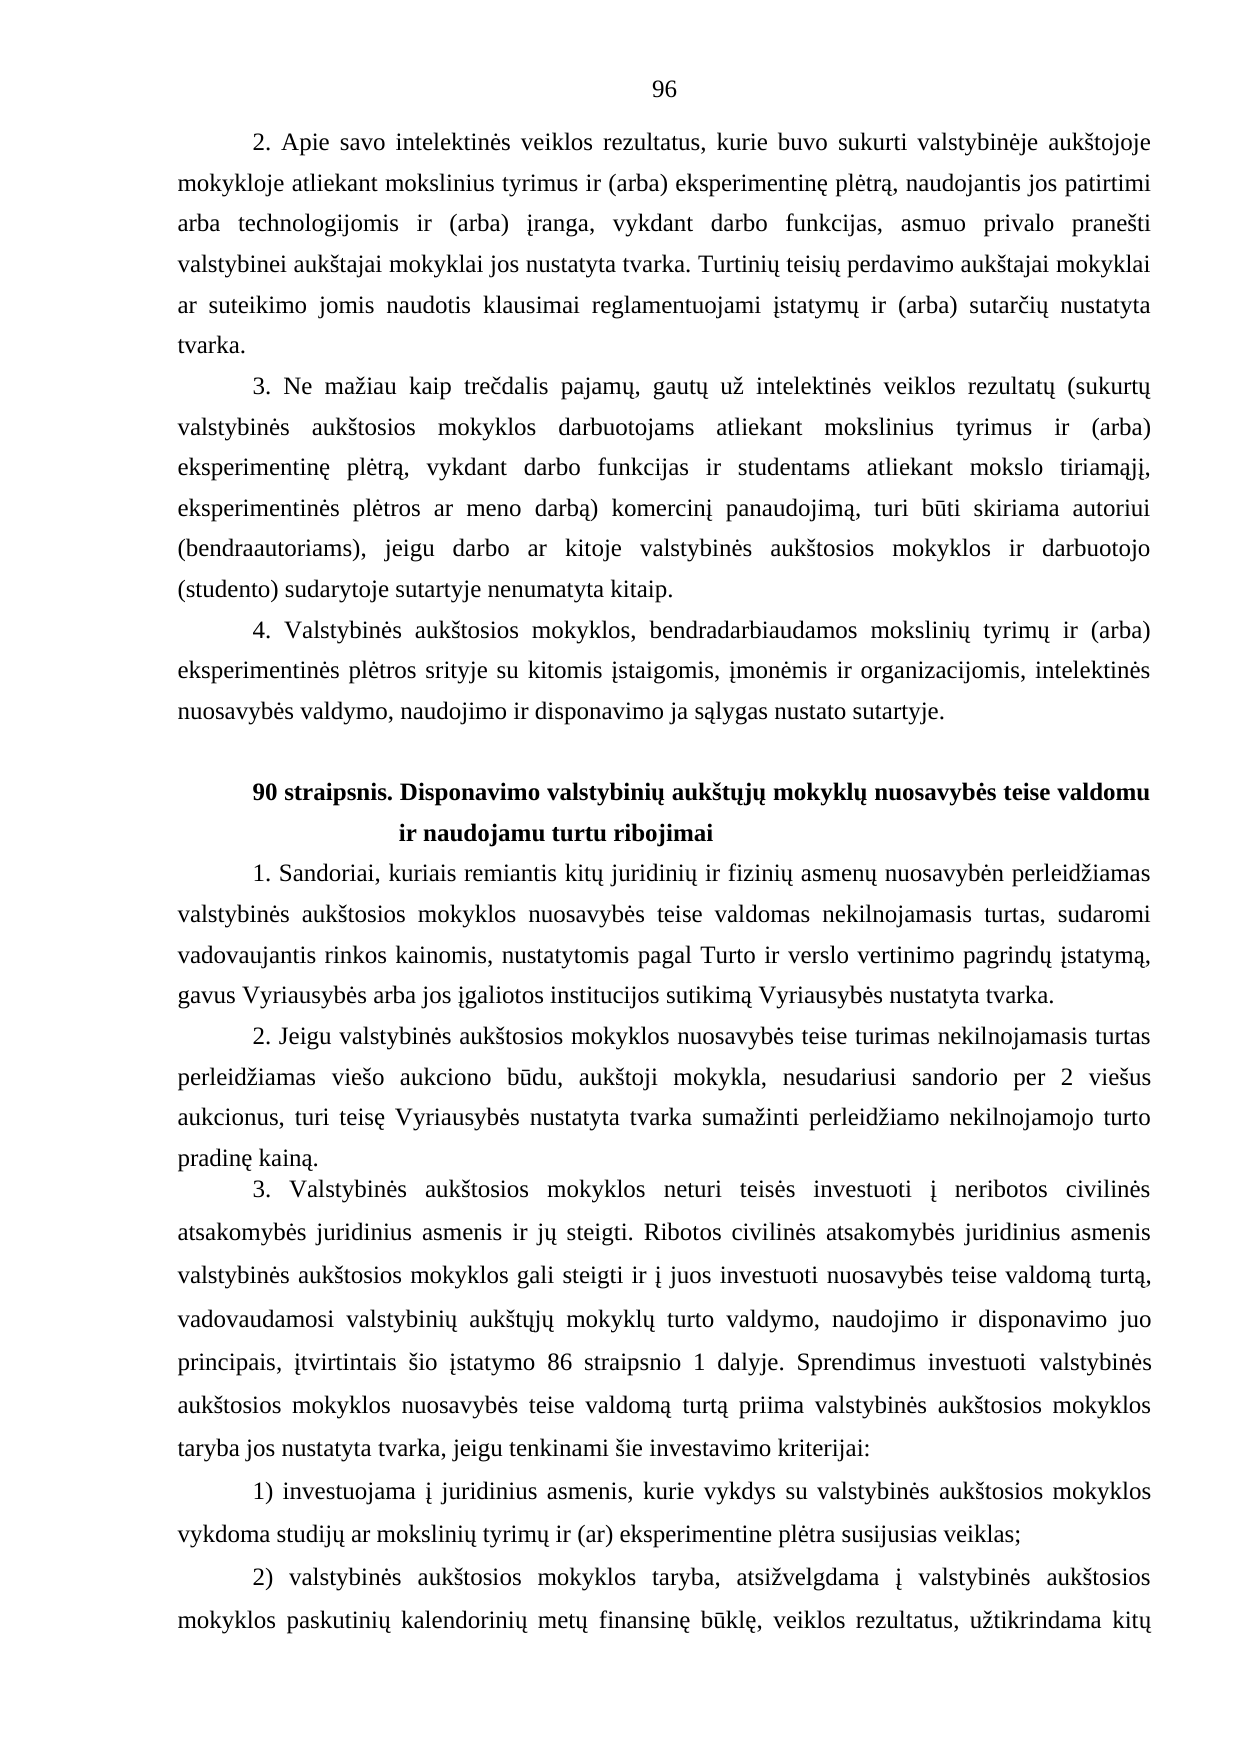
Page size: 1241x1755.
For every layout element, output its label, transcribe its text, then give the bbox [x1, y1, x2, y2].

text 4. Valstybinės aukštosios mokyklos, bendradarbiaudamos mokslinių tyrimų ir (arba) eksperimentinės plėtros srityje su kitomis įstaigomis, įmonėmis ir organizacijomis, intelektinės nuosavybės valdymo, naudojimo ir disponavimo ja sąlygas nustato sutartyje. [177, 606, 1152, 727]
text 2. Apie savo intelektinės veiklos rezultatus, kurie buvo sukurti valstybinėje aukštojoje mokykloje atliekant mokslinius tyrimus ir (arba) eksperimentinę plėtrą, naudojantis jos patirtimi arba technologijomis ir (arba) įranga, vykdant darbo funkcijas, asmuo privalo pranešti valstybinei aukštajai mokyklai jos nustatyta tvarka. Turtinių teisių perdavimo aukštajai mokyklai ar suteikimo jomis naudotis klausimai reglamentuojami įstatymų ir (arba) sutarčių nustatyta tvarka. [177, 118, 1152, 362]
text 1. Sandoriai, kuriais remiantis kitų juridinių ir fizinių asmenų nuosavybėn perleidžiamas valstybinės aukštosios mokyklos nuosavybės teise valdomas nekilnojamasis turtas, sudaromi vadovaujantis rinkos kainomis, nustatytomis pagal Turto ir verslo vertinimo pagrindų įstatymą, gavus Vyriausybės arba jos įgaliotos institucijos sutikimą Vyriausybės nustatyta tvarka. [177, 849, 1152, 1012]
text 3. Ne mažiau kaip trečdalis pajamų, gautų už intelektinės veiklos rezultatų (sukurtų valstybinės aukštosios mokyklos darbuotojams atliekant mokslinius tyrimus ir (arba) eksperimentinę plėtrą, vykdant darbo funkcijas ir studentams atliekant mokslo tiriamąjį, eksperimentinės plėtros ar meno darbą) komercinį panaudojimą, turi būti skiriama autoriui (bendraautoriams), jeigu darbo ar kitoje valstybinės aukštosios mokyklos ir darbuotojo (studento) sudarytoje sutartyje nenumatyta kitaip. [177, 362, 1152, 606]
text 3. Valstybinės aukštosios mokyklos neturi teisės investuoti į neribotos civilinės atsakomybės juridinius asmenis ir jų steigti. Ribotos civilinės atsakomybės juridinius asmenis valstybinės aukštosios mokyklos gali steigti ir į juos investuoti nuosavybės teise valdomą turtą, vadovaudamosi valstybinių aukštųjų mokyklų turto valdymo, naudojimo ir disponavimo juo principais, įtvirtintais šio įstatymo 86 straipsnio 1 dalyje. Sprendimus investuoti valstybinės aukštosios mokyklos nuosavybės teise valdomą turtą priima valstybinės aukštosios mokyklos taryba jos nustatyta tvarka, jeigu tenkinami šie investavimo kriterijai: [177, 1174, 1152, 1462]
text 2) valstybinės aukštosios mokyklos taryba, atsižvelgdama į valstybinės aukštosios mokyklos paskutinių kalendorinių metų finansinę būklę, veiklos rezultatus, užtikrindama kitų [177, 1562, 1152, 1634]
text 2. Jeigu valstybinės aukštosios mokyklos nuosavybės teise turimas nekilnojamasis turtas perleidžiamas viešo aukciono būdu, aukštoji mokykla, nesudariusi sandorio per 2 viešus aukcionus, turi teisę Vyriausybės nustatyta tvarka sumažinti perleidžiamo nekilnojamojo turto pradinę kainą. [177, 1012, 1152, 1174]
text 1) investuojama į juridinius asmenis, kurie vykdys su valstybinės aukštosios mokyklos vykdoma studijų ar mokslinių tyrimų ir (ar) eksperimentine plėtra susijusias veiklas; [177, 1476, 1152, 1548]
text 90 straipsnis. Disponavimo valstybinių aukštųjų mokyklų nuosavybės teise valdomu ir naudojamu turtu ribojimai [252, 768, 1152, 849]
